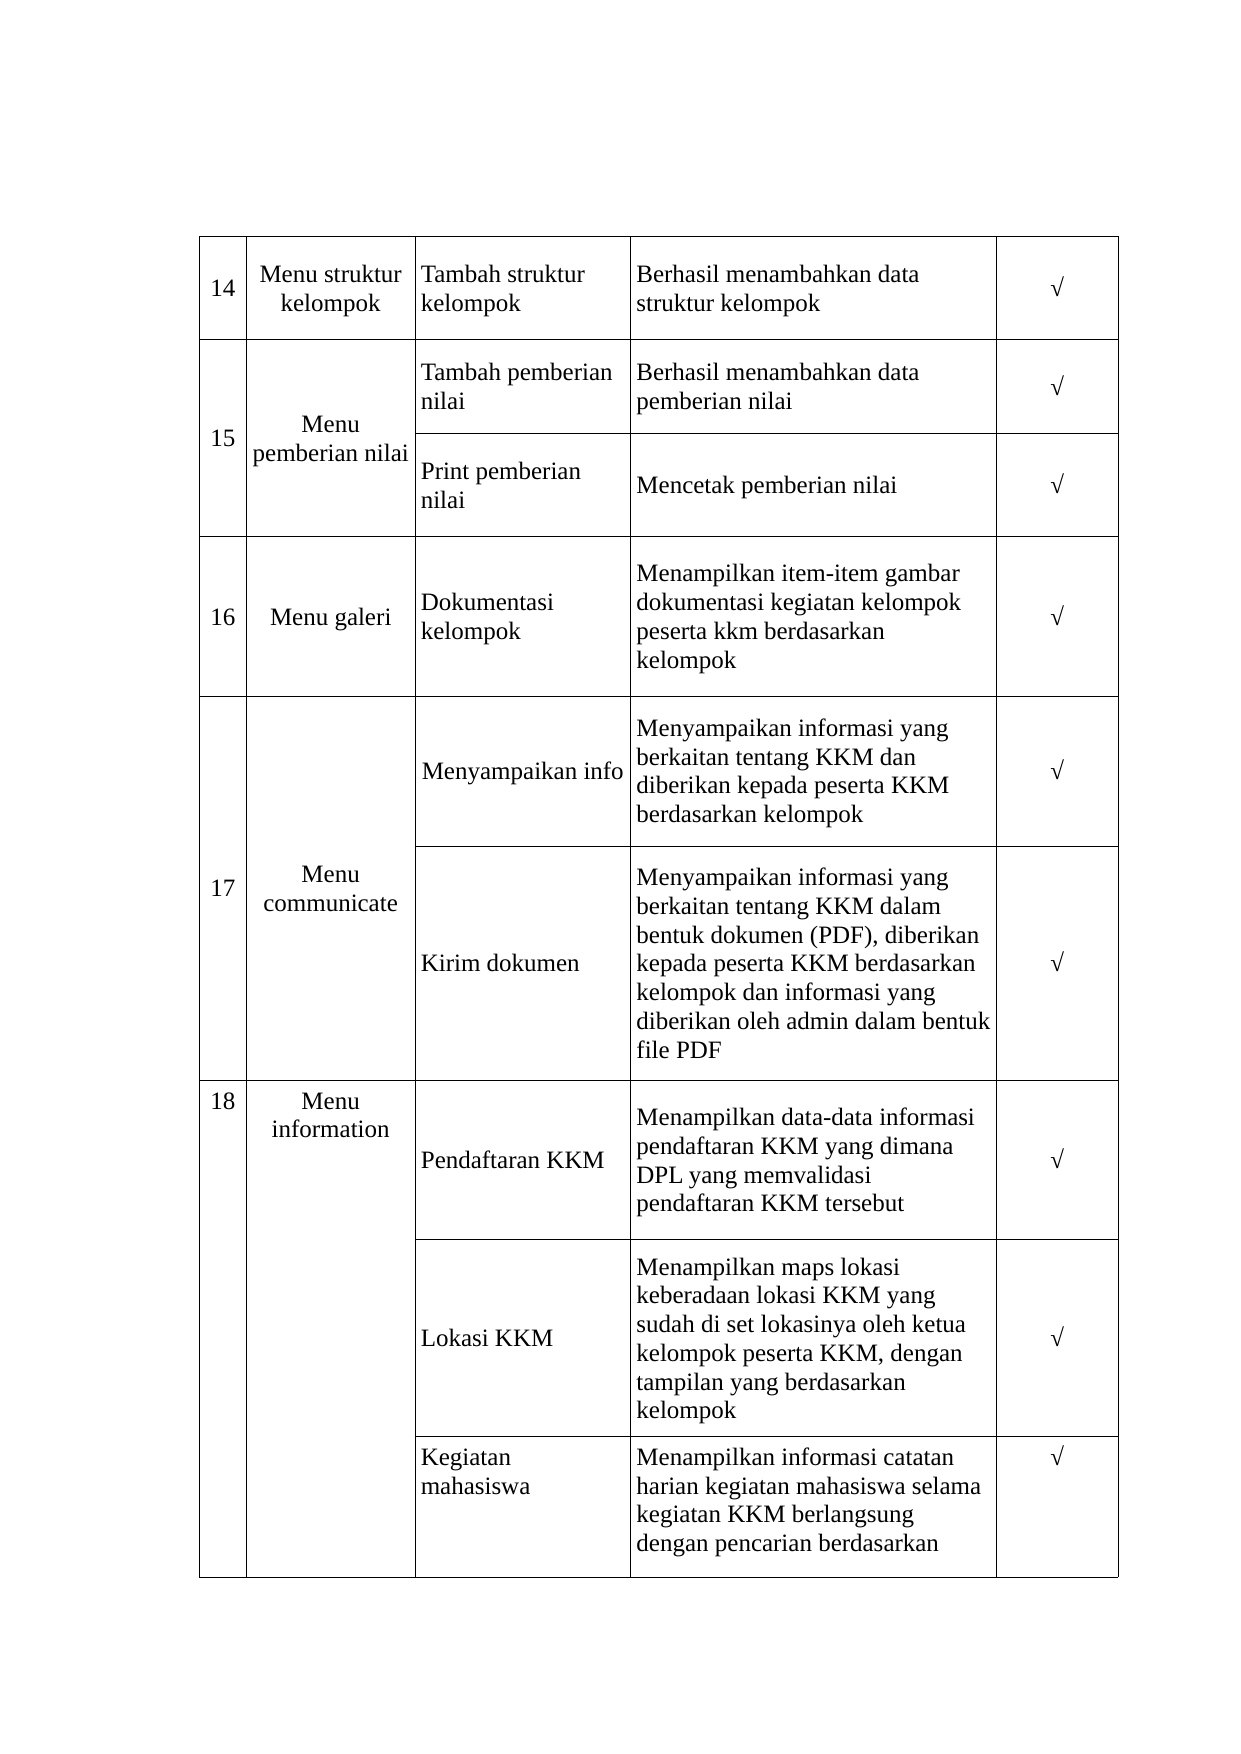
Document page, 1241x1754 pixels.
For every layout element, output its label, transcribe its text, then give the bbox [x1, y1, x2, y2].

table_cell Mencetak pemberian nilai [631, 434, 996, 536]
table_cell √ [997, 847, 1118, 1080]
table_cell Menu pemberian nilai [247, 340, 415, 536]
table_cell √ [997, 537, 1118, 696]
table_cell Menampilkan maps lokasi keberadaan lokasi KKM yang sudah di set lokasinya oleh ketua kelompok peserta KKM, dengan tampilan yang berdasarkan kelompok [631, 1240, 996, 1436]
table_cell Menyampaikan informasi yang berkaitan tentang KKM dalam bentuk dokumen (PDF), diberikan kepada peserta KKM berdasarkan kelompok dan informasi yang diberikan oleh admin dalam bentuk file PDF [631, 847, 996, 1080]
table_cell √ [997, 1240, 1118, 1436]
table_cell Menampilkan data-data informasi pendaftaran KKM yang dimana DPL yang memvalidasi pendaftaran KKM tersebut [631, 1081, 996, 1239]
table_cell √ [997, 237, 1118, 339]
table_cell √ [997, 1081, 1118, 1239]
table_cell Menu struktur kelompok [247, 237, 415, 339]
table_cell √ [997, 697, 1118, 846]
table_cell Menu information [247, 1081, 415, 1577]
table_cell Berhasil menambahkan data struktur kelompok [631, 237, 996, 339]
table_cell Menu galeri [247, 537, 415, 696]
table_cell Berhasil menambahkan data pemberian nilai [631, 340, 996, 433]
table_cell Pendaftaran KKM [416, 1081, 630, 1239]
table_cell Print pemberian nilai [416, 434, 630, 536]
table_cell Dokumentasi kelompok [416, 537, 630, 696]
table_cell Lokasi KKM [416, 1240, 630, 1436]
table_cell 14 [200, 237, 246, 339]
table_cell Tambah pemberian nilai [416, 340, 630, 433]
table_cell Menampilkan item-item gambar dokumentasi kegiatan kelompok peserta kkm berdasarkan kelompok [631, 537, 996, 696]
table_cell Kegiatan mahasiswa [416, 1437, 630, 1577]
table_cell 16 [200, 537, 246, 696]
table_cell Menyampaikan info [416, 697, 630, 846]
table_cell 15 [200, 340, 246, 536]
table_cell Kirim dokumen [416, 847, 630, 1080]
table_cell 18 [200, 1081, 246, 1577]
table_cell Menyampaikan informasi yang berkaitan tentang KKM dan diberikan kepada peserta KKM berdasarkan kelompok [631, 697, 996, 846]
table_cell √ [997, 1437, 1118, 1577]
table_cell Menu communicate [247, 697, 415, 1080]
table_cell √ [997, 340, 1118, 433]
table_cell 17 [200, 697, 246, 1080]
table_cell Menampilkan informasi catatan harian kegiatan mahasiswa selama kegiatan KKM berlangsung dengan pencarian berdasarkan [631, 1437, 996, 1577]
table_cell √ [997, 434, 1118, 536]
table_cell Tambah struktur kelompok [416, 237, 630, 339]
